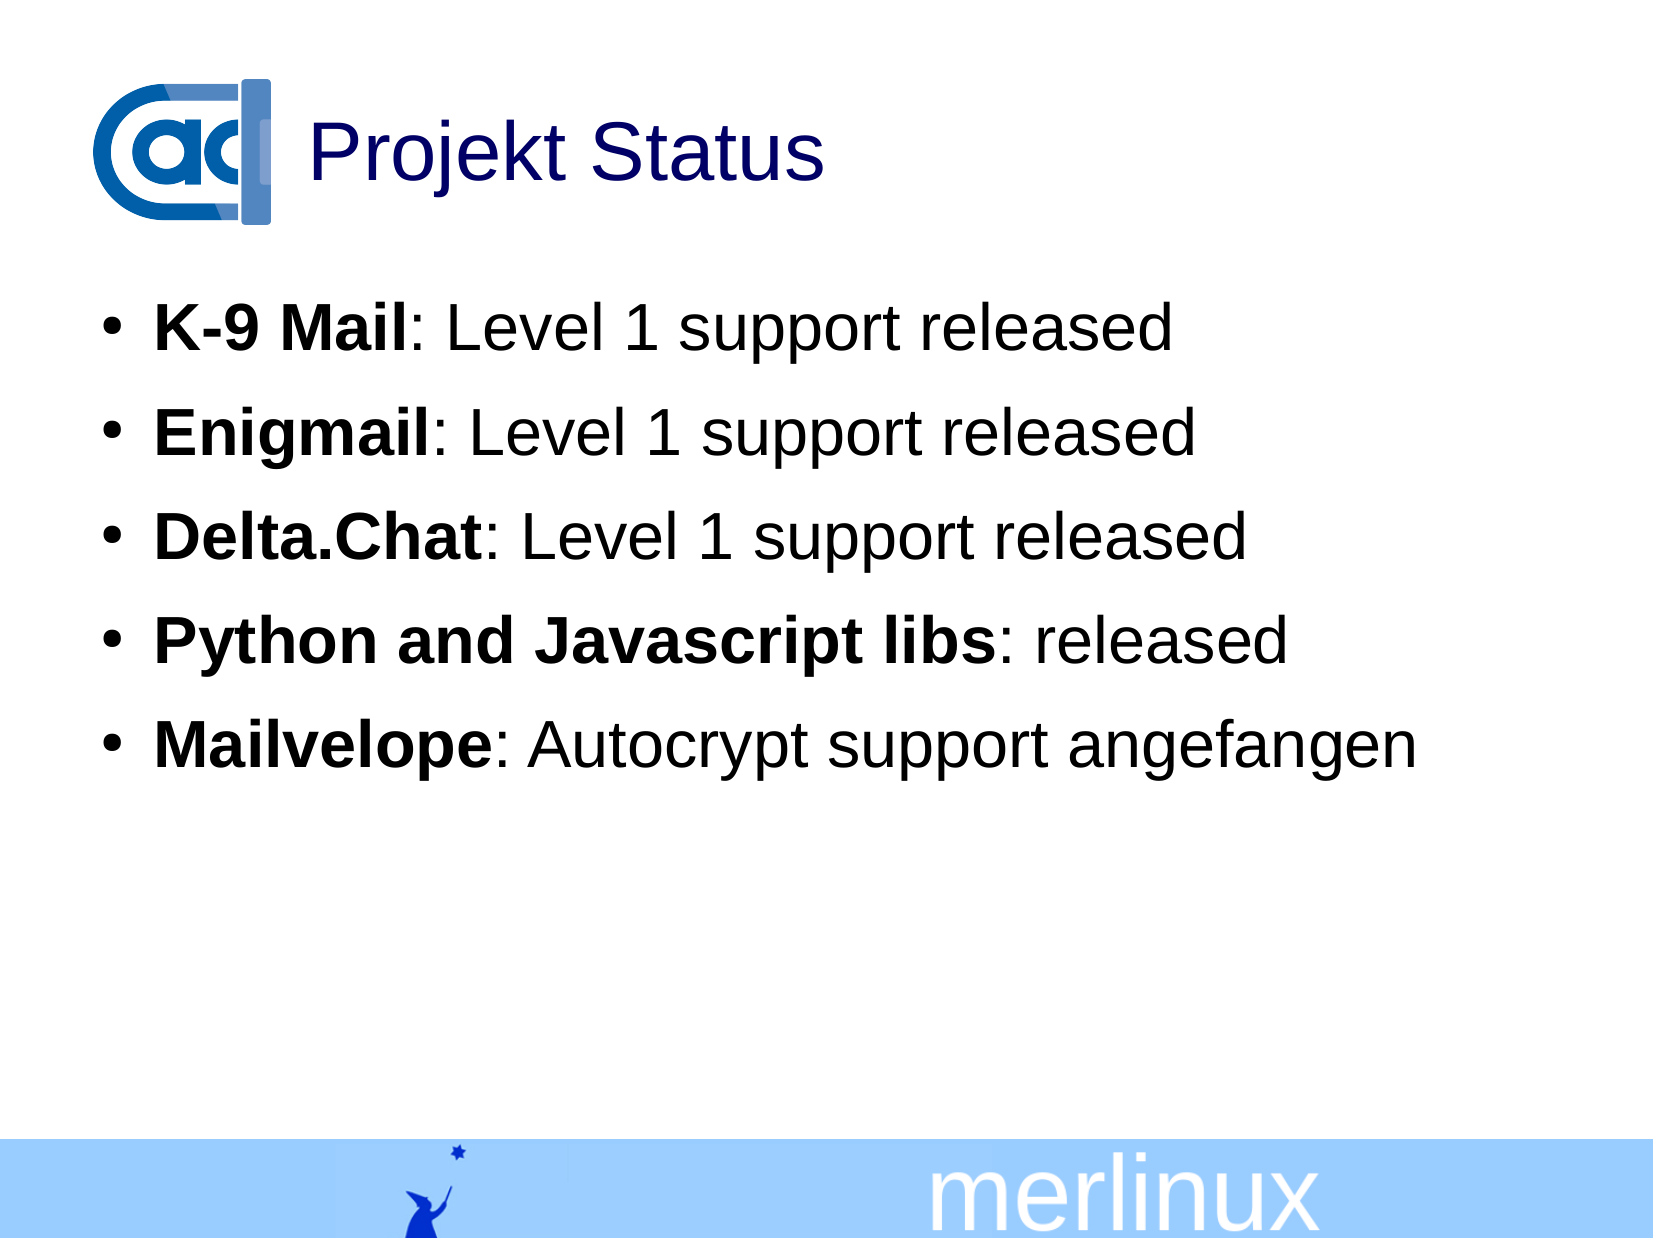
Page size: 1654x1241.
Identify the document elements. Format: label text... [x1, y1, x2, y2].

title Projekt Status [307, 47, 1501, 256]
picture [93, 79, 271, 226]
picture [0, 1139, 1653, 1238]
list K-9 Mail: Level 1 support released Enigmail: Level 1 support released Delta.Chat: Level 1 support released Python and Javascript libs: released Mailvelope: Autocrypt support angefangen [82, 290, 1571, 1126]
